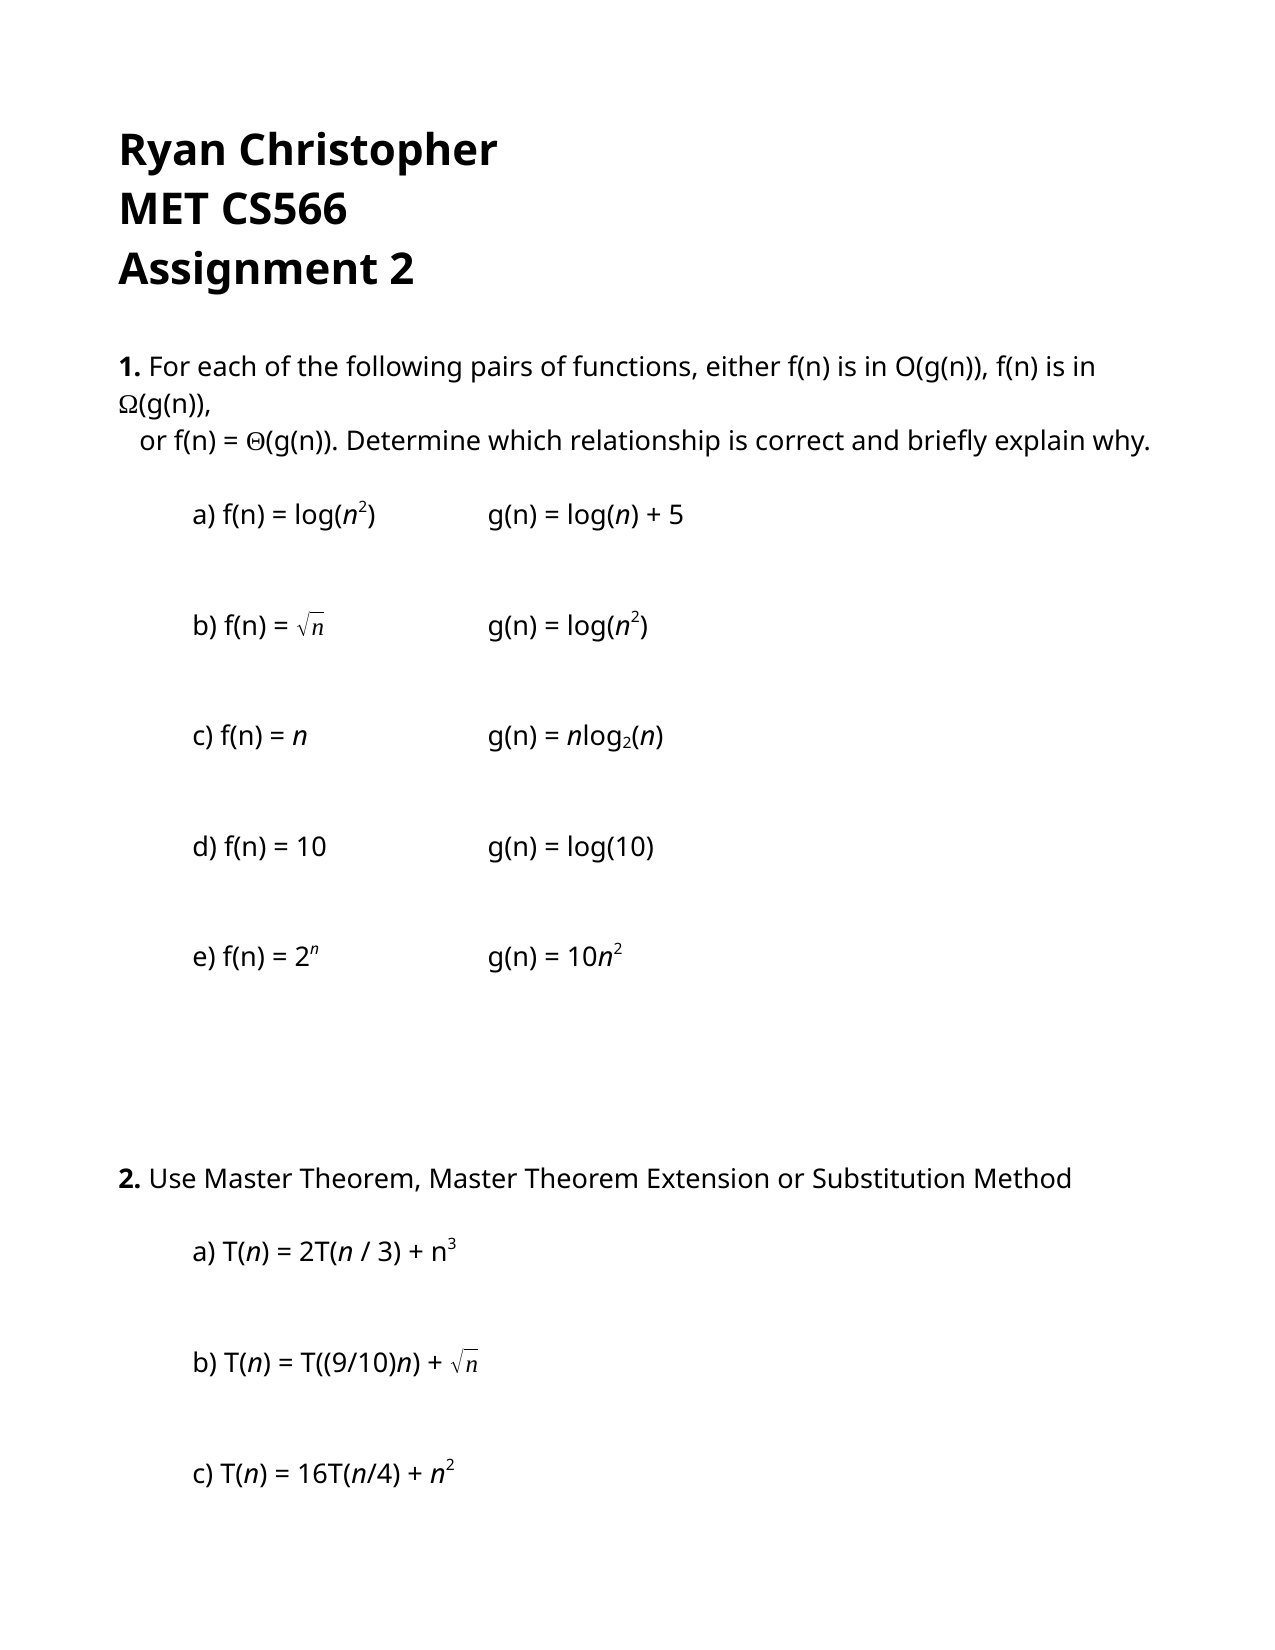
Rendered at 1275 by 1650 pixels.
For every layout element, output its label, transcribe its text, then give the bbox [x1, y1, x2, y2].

text b) f(n) = g(n) = log(n2) [118, 606, 1157, 643]
text Ryan Christopher [118, 118, 1157, 178]
text MET CS566 [118, 178, 1157, 237]
text or f(n) = Θ(g(n)). Determine which relationship is correct and briefly explain why. [118, 422, 1157, 458]
text a) f(n) = log(n2) g(n) = log(n) + 5 [118, 495, 1157, 532]
text 1. For each of the following pairs of functions, either f(n) is in O(g(n)), f(n) is in Ω(g(n)), [118, 348, 1157, 422]
text 2. Use Master Theorem, Master Theorem Extension or Substitution Method [118, 1159, 1157, 1196]
text Assignment 2 [118, 237, 1157, 297]
text c) f(n) = n g(n) = nlog2(n) [118, 717, 1157, 753]
text d) f(n) = 10 g(n) = log(10) [118, 827, 1157, 864]
text a) T(n) = 2T(n / 3) + n3 [118, 1233, 1157, 1270]
text b) T(n) = T((9/10)n) + [118, 1343, 1157, 1380]
text c) T(n) = 16T(n/4) + n2 [118, 1454, 1157, 1491]
text e) f(n) = 2n g(n) = 10n2 [118, 938, 1157, 975]
